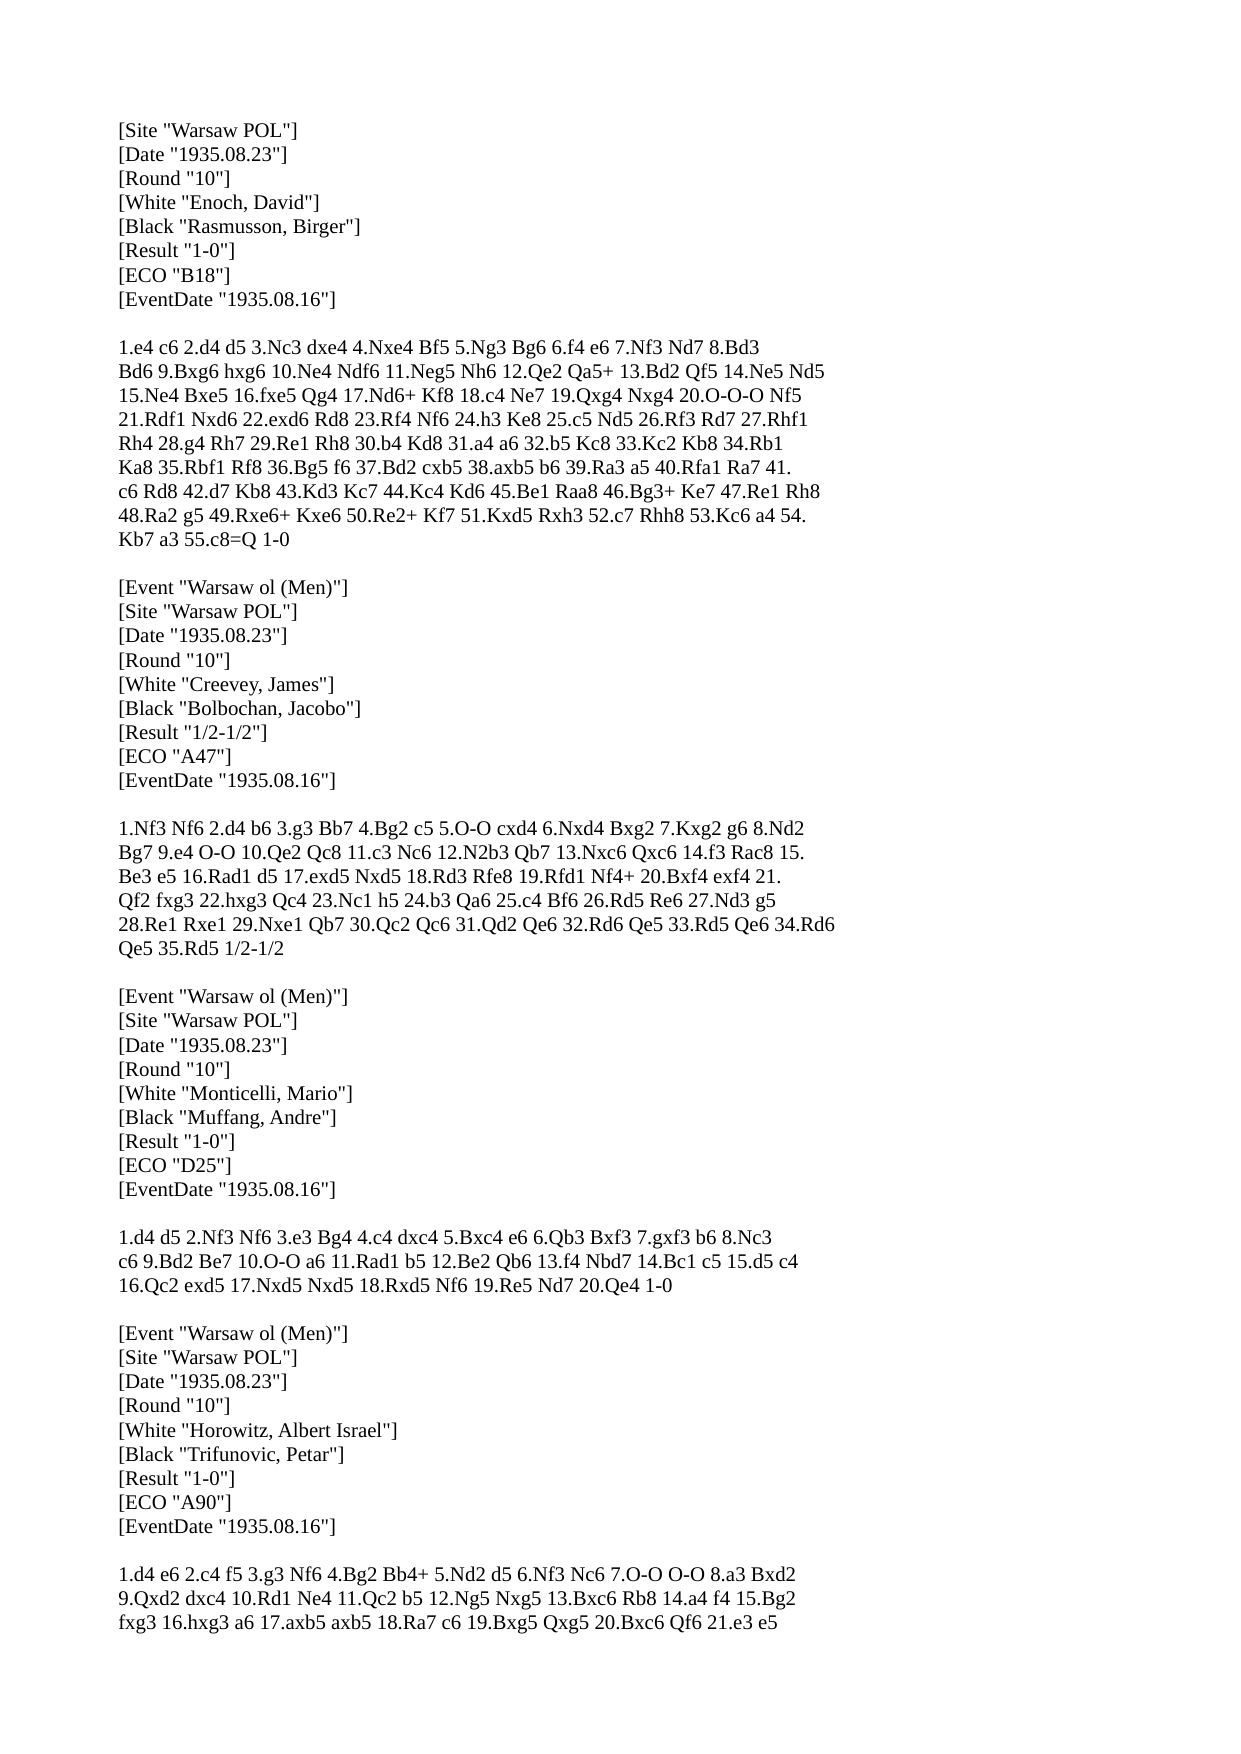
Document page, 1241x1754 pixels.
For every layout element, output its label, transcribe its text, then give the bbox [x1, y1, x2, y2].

text Qf2 fxg3 22.hxg3 Qc4 23.Nc1 h5 24.b3 Qa6 25.c4 Bf6 26.Rd5 Re6 27.Nd3 g5 [118, 888, 1122, 912]
text c6 Rd8 42.d7 Kb8 43.Kd3 Kc7 44.Kc4 Kd6 45.Be1 Raa8 46.Bg3+ Ke7 47.Re1 Rh8 [118, 479, 1122, 503]
text 28.Re1 Rxe1 29.Nxe1 Qb7 30.Qc2 Qc6 31.Qd2 Qe6 32.Rd6 Qe5 33.Rd5 Qe6 34.Rd6 [118, 912, 1122, 936]
text 1.d4 e6 2.c4 f5 3.g3 Nf6 4.Bg2 Bb4+ 5.Nd2 d5 6.Nf3 Nc6 7.O-O O-O 8.a3 Bxd2 [118, 1562, 1122, 1586]
text [Result "1/2-1/2"] [118, 720, 1122, 744]
text [Round "10"] [118, 1057, 1122, 1081]
text [White "Horowitz, Albert Israel"] [118, 1417, 1122, 1442]
text [Result "1-0"] [118, 238, 1122, 262]
text [EventDate "1935.08.16"] [118, 1514, 1122, 1538]
text 16.Qc2 exd5 17.Nxd5 Nxd5 18.Rxd5 Nf6 19.Re5 Nd7 20.Qe4 1-0 [118, 1273, 1122, 1297]
text 1.Nf3 Nf6 2.d4 b6 3.g3 Bb7 4.Bg2 c5 5.O-O cxd4 6.Nxd4 Bxg2 7.Kxg2 g6 8.Nd2 [118, 816, 1122, 840]
text fxg3 16.hxg3 a6 17.axb5 axb5 18.Ra7 c6 19.Bxg5 Qxg5 20.Bxc6 Qf6 21.e3 e5 [118, 1610, 1122, 1634]
text 1.e4 c6 2.d4 d5 3.Nc3 dxe4 4.Nxe4 Bf5 5.Ng3 Bg6 6.f4 e6 7.Nf3 Nd7 8.Bd3 [118, 335, 1122, 359]
text [Event "Warsaw ol (Men)"] [118, 575, 1122, 599]
text [Site "Warsaw POL"] [118, 1345, 1122, 1369]
text [EventDate "1935.08.16"] [118, 1177, 1122, 1201]
text [Date "1935.08.23"] [118, 1032, 1122, 1057]
text Bg7 9.e4 O-O 10.Qe2 Qc8 11.c3 Nc6 12.N2b3 Qb7 13.Nxc6 Qxc6 14.f3 Rac8 15. [118, 840, 1122, 864]
text [White "Enoch, David"] [118, 190, 1122, 214]
text [Black "Muffang, Andre"] [118, 1105, 1122, 1129]
text Ka8 35.Rbf1 Rf8 36.Bg5 f6 37.Bd2 cxb5 38.axb5 b6 39.Ra3 a5 40.Rfa1 Ra7 41. [118, 455, 1122, 479]
text [Site "Warsaw POL"] [118, 599, 1122, 623]
text 9.Qxd2 dxc4 10.Rd1 Ne4 11.Qc2 b5 12.Ng5 Nxg5 13.Bxc6 Rb8 14.a4 f4 15.Bg2 [118, 1586, 1122, 1610]
text [Black "Bolbochan, Jacobo"] [118, 696, 1122, 720]
text [Event "Warsaw ol (Men)"] [118, 984, 1122, 1008]
text [Round "10"] [118, 1393, 1122, 1417]
text Qe5 35.Rd5 1/2-1/2 [118, 936, 1122, 960]
text [White "Creevey, James"] [118, 672, 1122, 696]
text [EventDate "1935.08.16"] [118, 768, 1122, 792]
text 15.Ne4 Bxe5 16.fxe5 Qg4 17.Nd6+ Kf8 18.c4 Ne7 19.Qxg4 Nxg4 20.O-O-O Nf5 [118, 383, 1122, 407]
text [Date "1935.08.23"] [118, 1369, 1122, 1393]
text [Date "1935.08.23"] [118, 623, 1122, 647]
text [Black "Trifunovic, Petar"] [118, 1442, 1122, 1466]
text [ECO "A90"] [118, 1490, 1122, 1514]
text [Date "1935.08.23"] [118, 142, 1122, 166]
text [White "Monticelli, Mario"] [118, 1081, 1122, 1105]
text 21.Rdf1 Nxd6 22.exd6 Rd8 23.Rf4 Nf6 24.h3 Ke8 25.c5 Nd5 26.Rf3 Rd7 27.Rhf1 [118, 407, 1122, 431]
text [Site "Warsaw POL"] [118, 118, 1122, 142]
text Be3 e5 16.Rad1 d5 17.exd5 Nxd5 18.Rd3 Rfe8 19.Rfd1 Nf4+ 20.Bxf4 exf4 21. [118, 864, 1122, 888]
text Bd6 9.Bxg6 hxg6 10.Ne4 Ndf6 11.Neg5 Nh6 12.Qe2 Qa5+ 13.Bd2 Qf5 14.Ne5 Nd5 [118, 359, 1122, 383]
text Rh4 28.g4 Rh7 29.Re1 Rh8 30.b4 Kd8 31.a4 a6 32.b5 Kc8 33.Kc2 Kb8 34.Rb1 [118, 431, 1122, 455]
text [Site "Warsaw POL"] [118, 1008, 1122, 1032]
text [ECO "B18"] [118, 262, 1122, 287]
text [Black "Rasmusson, Birger"] [118, 214, 1122, 238]
text [Round "10"] [118, 166, 1122, 190]
text [Round "10"] [118, 647, 1122, 672]
text Kb7 a3 55.c8=Q 1-0 [118, 527, 1122, 551]
text [EventDate "1935.08.16"] [118, 287, 1122, 311]
text [Result "1-0"] [118, 1129, 1122, 1153]
text 48.Ra2 g5 49.Rxe6+ Kxe6 50.Re2+ Kf7 51.Kxd5 Rxh3 52.c7 Rhh8 53.Kc6 a4 54. [118, 503, 1122, 527]
text 1.d4 d5 2.Nf3 Nf6 3.e3 Bg4 4.c4 dxc4 5.Bxc4 e6 6.Qb3 Bxf3 7.gxf3 b6 8.Nc3 [118, 1225, 1122, 1249]
text [ECO "D25"] [118, 1153, 1122, 1177]
text c6 9.Bd2 Be7 10.O-O a6 11.Rad1 b5 12.Be2 Qb6 13.f4 Nbd7 14.Bc1 c5 15.d5 c4 [118, 1249, 1122, 1273]
text [ECO "A47"] [118, 744, 1122, 768]
text [Event "Warsaw ol (Men)"] [118, 1321, 1122, 1345]
text [Result "1-0"] [118, 1466, 1122, 1490]
